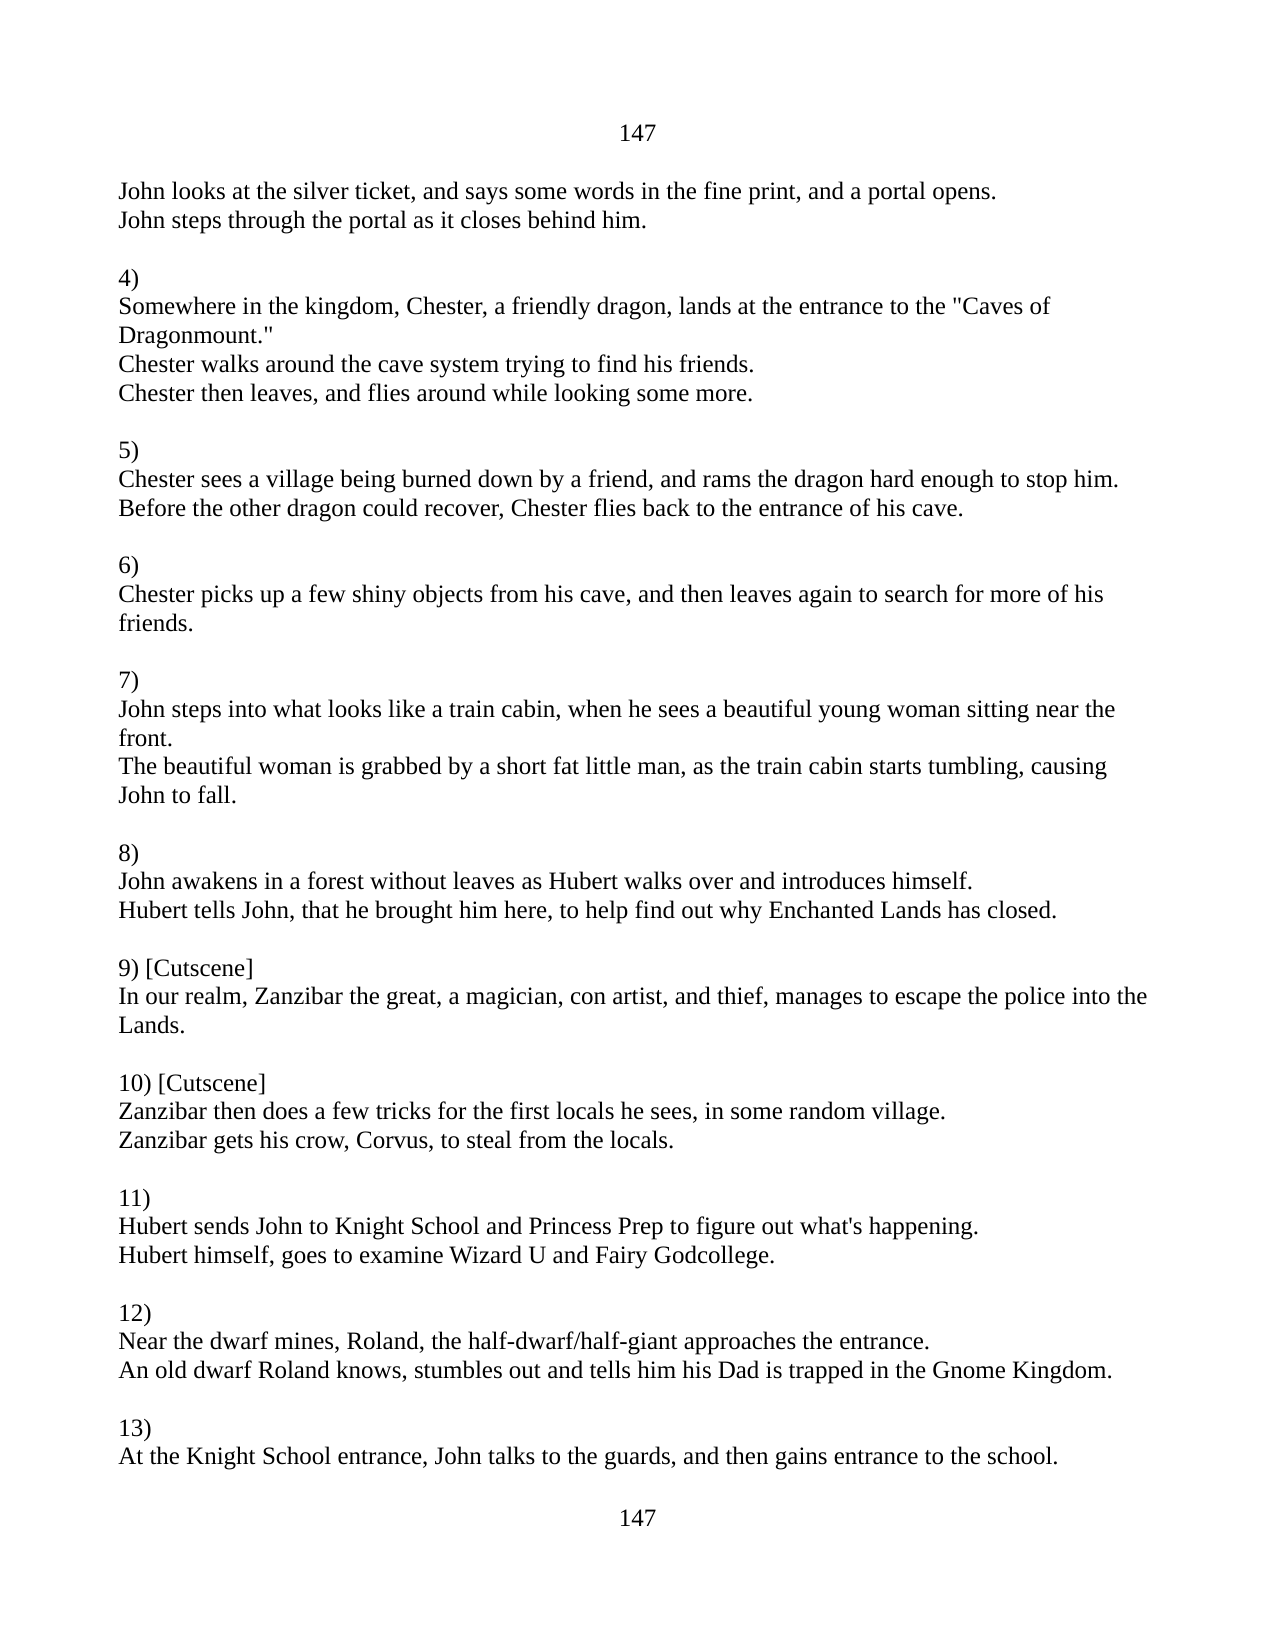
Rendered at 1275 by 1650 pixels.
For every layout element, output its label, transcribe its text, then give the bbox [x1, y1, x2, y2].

text The beautiful woman is grabbed by a short fat little man, as the train cabin starts tumbling, causing John to fall. [118, 751, 1157, 809]
text 5) [118, 435, 1157, 464]
text Hubert sends John to Knight School and Princess Prep to figure out what's happening. [118, 1211, 1157, 1240]
text In our realm, Zanzibar the great, a magician, con artist, and thief, manages to escape the police into the Lands. [118, 981, 1157, 1039]
text Near the dwarf mines, Roland, the half-dwarf/half-giant approaches the entrance. [118, 1326, 1157, 1355]
text John looks at the silver ticket, and says some words in the fine print, and a portal opens. [118, 176, 1157, 205]
text 7) [118, 665, 1157, 694]
text Chester picks up a few shiny objects from his cave, and then leaves again to search for more of his friends. [118, 579, 1157, 636]
text Before the other dragon could recover, Chester flies back to the entrance of his cave. [118, 493, 1157, 521]
text 4) [118, 263, 1157, 291]
text Zanzibar gets his crow, Corvus, to steal from the locals. [118, 1125, 1157, 1154]
text John awakens in a forest without leaves as Hubert walks over and introduces himself. [118, 866, 1157, 895]
text Zanzibar then does a few tricks for the first locals he sees, in some random village. [118, 1096, 1157, 1125]
text Chester then leaves, and flies around while looking some more. [118, 378, 1157, 406]
text John steps through the portal as it closes behind him. [118, 205, 1157, 234]
text Chester walks around the cave system trying to find his friends. [118, 349, 1157, 378]
text 8) [118, 838, 1157, 866]
text John steps into what looks like a train cabin, when he sees a beautiful young woman sitting near the front. [118, 694, 1157, 751]
text 13) [118, 1413, 1157, 1441]
text 11) [118, 1183, 1157, 1211]
text Somewhere in the kingdom, Chester, a friendly dragon, lands at the entrance to the "Caves of Dragonmount." [118, 291, 1157, 349]
text Chester sees a village being burned down by a friend, and rams the dragon hard enough to stop him. [118, 464, 1157, 493]
text Hubert tells John, that he brought him here, to help find out why Enchanted Lands has closed. [118, 895, 1157, 924]
text 6) [118, 550, 1157, 579]
text 9) [Cutscene] [118, 953, 1157, 981]
text 12) [118, 1298, 1157, 1326]
text At the Knight School entrance, John talks to the guards, and then gains entrance to the school. [118, 1441, 1157, 1470]
text Hubert himself, goes to examine Wizard U and Fairy Godcollege. [118, 1240, 1157, 1269]
text 10) [Cutscene] [118, 1068, 1157, 1096]
text An old dwarf Roland knows, stumbles out and tells him his Dad is trapped in the Gnome Kingdom. [118, 1355, 1157, 1384]
